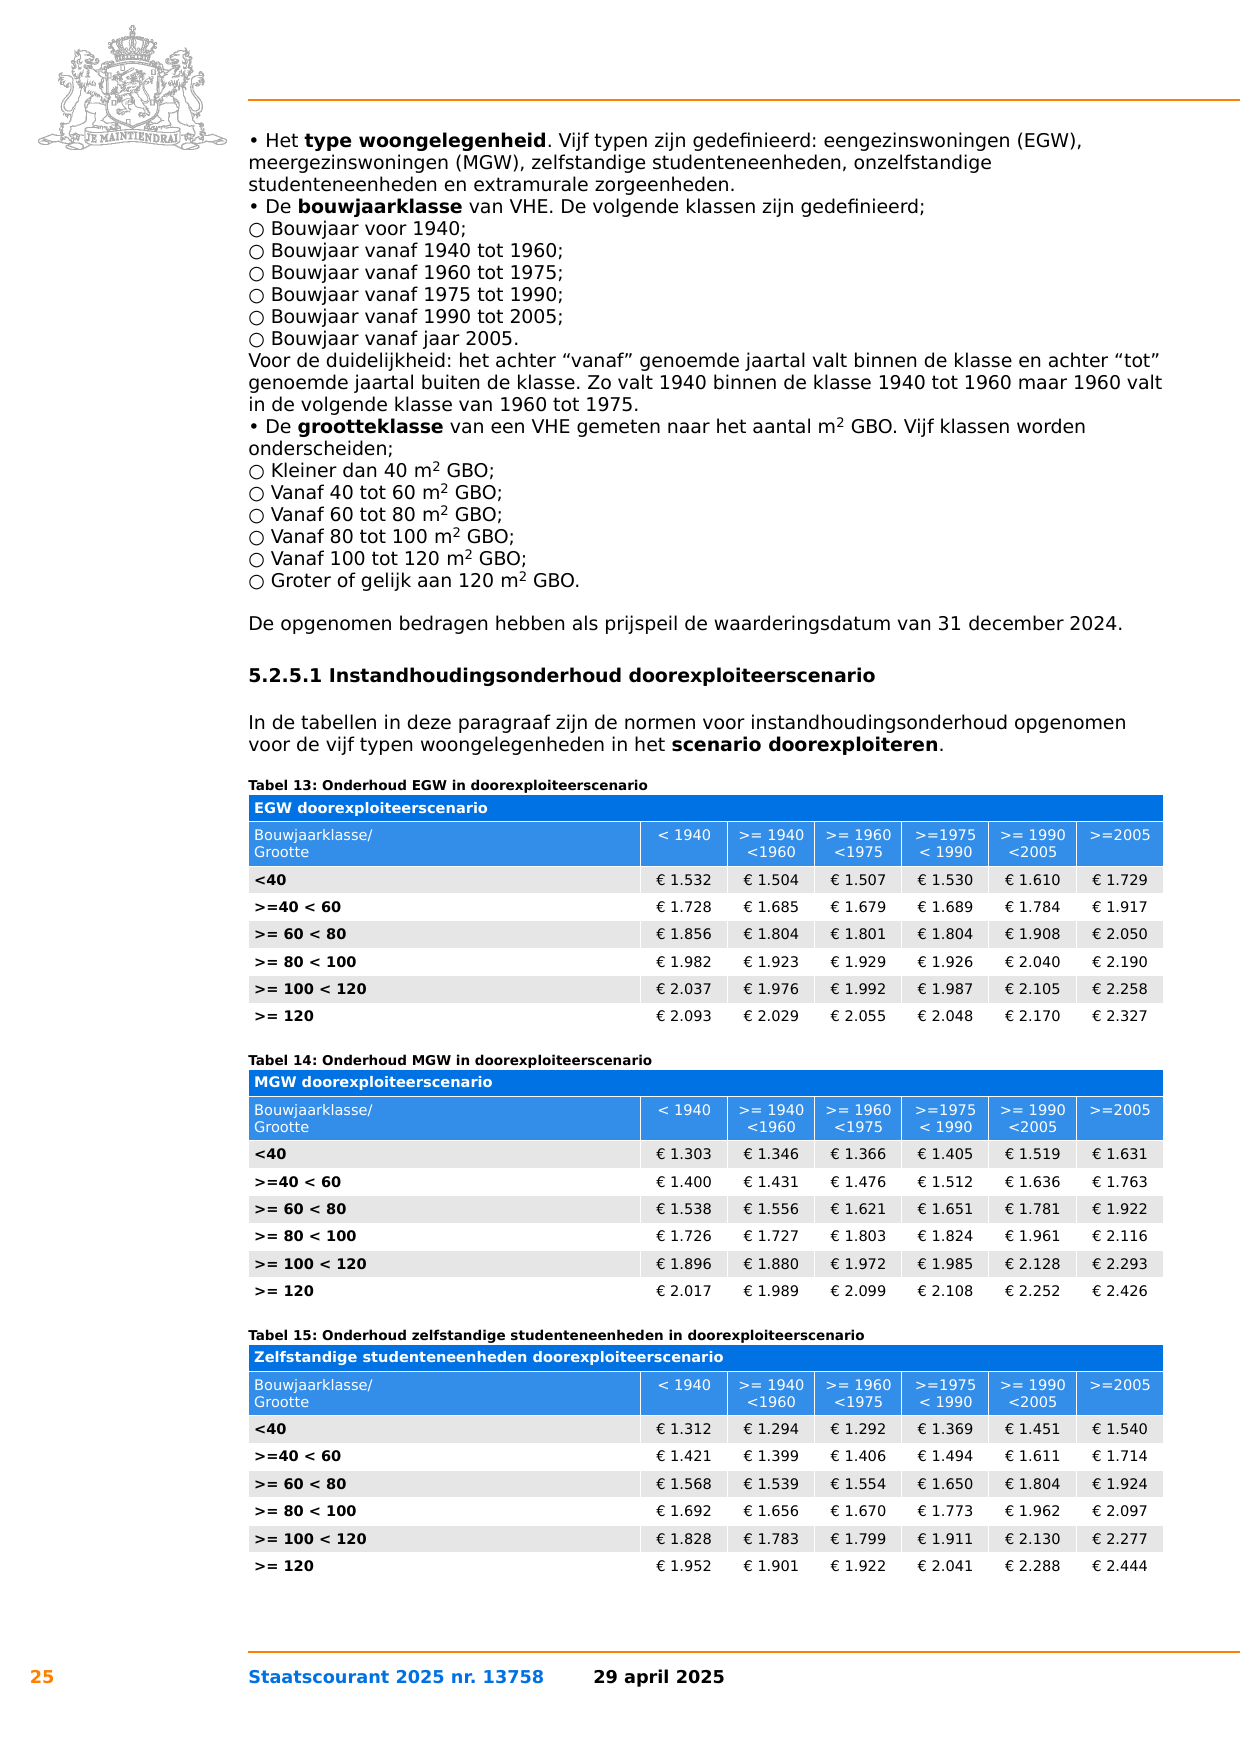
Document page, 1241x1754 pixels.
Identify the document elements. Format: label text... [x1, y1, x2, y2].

text Voor de duidelijkheid: het achter “vanaf” genoemde jaartal valt binnen de klasse en achter “tot” genoemde jaartal buiten de klasse. Zo valt 1940 binnen de klasse 1940 tot 1960 maar 1960 valt in de volgende klasse van 1960 tot 1975. [248, 350, 1163, 416]
table_cell € 1.801 [815, 921, 901, 948]
table_cell € 1.763 [1077, 1169, 1163, 1195]
table_cell € 1.917 [1077, 894, 1163, 920]
text ○ Bouwjaar voor 1940; [248, 218, 1163, 240]
table_cell >=1975 < 1990 [902, 1372, 988, 1415]
table_cell >=2005 [1077, 822, 1163, 866]
table_cell € 2.097 [1077, 1499, 1163, 1525]
table_cell € 1.962 [989, 1499, 1076, 1525]
table_cell € 1.982 [641, 949, 727, 975]
table_cell € 2.040 [989, 949, 1076, 975]
table_cell >=40 < 60 [249, 1444, 640, 1470]
table_cell € 2.293 [1077, 1251, 1163, 1277]
subtitle 5.2.5.1 Instandhoudingsonderhoud doorexploiteerscenario [248, 665, 1163, 687]
table_cell Bouwjaarklasse/ Grootte [249, 822, 640, 866]
table_cell € 1.923 [728, 949, 814, 975]
table_cell € 1.804 [728, 921, 814, 948]
table_cell >= 1940 <1960 [728, 1097, 814, 1140]
table_cell € 1.799 [815, 1526, 901, 1552]
text ○ Vanaf 100 tot 120 m2 GBO; [248, 547, 1163, 569]
table_cell € 1.985 [902, 1251, 988, 1277]
table_cell >=40 < 60 [249, 1169, 640, 1195]
table_cell € 2.327 [1077, 1004, 1163, 1030]
table_cell € 2.029 [728, 1004, 814, 1030]
table_cell € 1.783 [728, 1526, 814, 1552]
table_cell € 2.116 [1077, 1224, 1163, 1250]
table_cell € 1.554 [815, 1471, 901, 1497]
table_cell € 2.050 [1077, 921, 1163, 948]
table_cell € 1.670 [815, 1499, 901, 1525]
table_cell >=1975 < 1990 [902, 822, 988, 866]
table_cell € 1.728 [641, 894, 727, 920]
text ○ Bouwjaar vanaf 1990 tot 2005; [248, 306, 1163, 328]
table_cell >= 120 [249, 1279, 640, 1305]
table_cell € 1.651 [902, 1196, 988, 1223]
table_cell € 2.277 [1077, 1526, 1163, 1552]
text ○ Bouwjaar vanaf 1975 tot 1990; [248, 284, 1163, 306]
table_cell € 1.494 [902, 1444, 988, 1470]
table_cell € 1.729 [1077, 867, 1163, 893]
table_cell € 2.055 [815, 1004, 901, 1030]
table_cell <40 [249, 867, 640, 893]
text In de tabellen in deze paragraaf zijn de normen voor instandhoudingsonderhoud opgenomen voor de vijf typen woongelegenheden in het scenario doorexploiteren. [248, 712, 1163, 756]
table_cell € 1.568 [641, 1471, 727, 1497]
table_cell € 1.399 [728, 1444, 814, 1470]
table_cell € 2.108 [902, 1279, 988, 1305]
table_cell € 2.017 [641, 1279, 727, 1305]
table_cell € 2.093 [641, 1004, 727, 1030]
table_cell < 1940 [641, 1097, 727, 1140]
table_cell € 1.532 [641, 867, 727, 893]
table_cell € 1.828 [641, 1526, 727, 1552]
table_cell € 2.170 [989, 1004, 1076, 1030]
table_cell € 1.610 [989, 867, 1076, 893]
table_cell € 1.621 [815, 1196, 901, 1223]
table_cell € 2.105 [989, 976, 1076, 1003]
table_cell € 1.896 [641, 1251, 727, 1277]
table_header Tabel 15: Onderhoud zelfstandige studenteneenheden in doorexploiteerscenario [248, 1328, 1163, 1343]
table_cell € 1.346 [728, 1141, 814, 1168]
table_cell MGW doorexploiteerscenario [249, 1070, 1163, 1096]
text ○ Bouwjaar vanaf 1960 tot 1975; [248, 262, 1163, 284]
table_cell € 2.288 [989, 1553, 1076, 1579]
table_cell € 1.539 [728, 1471, 814, 1497]
table_cell € 1.421 [641, 1444, 727, 1470]
table_cell € 1.961 [989, 1224, 1076, 1250]
text • Het type woongelegenheid. Vijf typen zijn gedefinieerd: eengezinswoningen (EGW), meergezinswoningen (MGW), zelfstandige studenteneenheden, onzelfstandige studenteneenheden en extramurale zorgeenheden. [248, 130, 1163, 196]
table_cell € 1.781 [989, 1196, 1076, 1223]
table_cell € 1.656 [728, 1499, 814, 1525]
table_cell >= 80 < 100 [249, 1224, 640, 1250]
table_cell € 1.538 [641, 1196, 727, 1223]
table_cell € 1.989 [728, 1279, 814, 1305]
table_cell >= 100 < 120 [249, 976, 640, 1003]
table_cell € 1.922 [1077, 1196, 1163, 1223]
text ○ Bouwjaar vanaf 1940 tot 1960; [248, 240, 1163, 262]
table_cell € 1.952 [641, 1553, 727, 1579]
table_cell >= 120 [249, 1553, 640, 1579]
text ○ Groter of gelijk aan 120 m2 GBO. [248, 569, 1163, 591]
table_cell € 1.476 [815, 1169, 901, 1195]
table_cell >= 1960 <1975 [815, 1097, 901, 1140]
table_cell <40 [249, 1416, 640, 1443]
text ○ Bouwjaar vanaf jaar 2005. [248, 328, 1163, 350]
table_cell € 1.908 [989, 921, 1076, 948]
table_cell € 2.258 [1077, 976, 1163, 1003]
table_cell >=2005 [1077, 1097, 1163, 1140]
table_cell € 1.926 [902, 949, 988, 975]
table_cell € 2.099 [815, 1279, 901, 1305]
table_cell <40 [249, 1141, 640, 1168]
table_cell Zelfstandige studenteneenheden doorexploiteerscenario [249, 1345, 1163, 1371]
table_cell >= 80 < 100 [249, 1499, 640, 1525]
table_cell >= 1940 <1960 [728, 822, 814, 866]
table_cell € 1.803 [815, 1224, 901, 1250]
table_cell € 1.312 [641, 1416, 727, 1443]
table_cell € 1.987 [902, 976, 988, 1003]
table_cell >= 1960 <1975 [815, 822, 901, 866]
table_cell € 1.773 [902, 1499, 988, 1525]
text ○ Vanaf 40 tot 60 m2 GBO; [248, 482, 1163, 503]
table_cell € 1.400 [641, 1169, 727, 1195]
table_cell € 1.924 [1077, 1471, 1163, 1497]
table_cell >= 100 < 120 [249, 1526, 640, 1552]
table_cell € 1.824 [902, 1224, 988, 1250]
text • De grootteklasse van een VHE gemeten naar het aantal m2 GBO. Vijf klassen worden onderscheiden; [248, 416, 1163, 459]
table_cell Bouwjaarklasse/ Grootte [249, 1097, 640, 1140]
table_cell € 1.303 [641, 1141, 727, 1168]
table_cell € 1.406 [815, 1444, 901, 1470]
table_cell € 2.130 [989, 1526, 1076, 1552]
text • De bouwjaarklasse van VHE. De volgende klassen zijn gedefinieerd; [248, 196, 1163, 218]
table_cell € 1.294 [728, 1416, 814, 1443]
table_cell < 1940 [641, 822, 727, 866]
table_cell >= 1990 <2005 [989, 822, 1076, 866]
table_cell >= 80 < 100 [249, 949, 640, 975]
table_cell >= 60 < 80 [249, 1196, 640, 1223]
picture [38, 25, 227, 150]
table_cell € 2.037 [641, 976, 727, 1003]
table_cell € 1.519 [989, 1141, 1076, 1168]
table_cell € 1.504 [728, 867, 814, 893]
table_cell € 2.444 [1077, 1553, 1163, 1579]
table_cell € 1.714 [1077, 1444, 1163, 1470]
table_cell € 2.426 [1077, 1279, 1163, 1305]
table_cell € 1.636 [989, 1169, 1076, 1195]
text ○ Vanaf 60 tot 80 m2 GBO; [248, 503, 1163, 526]
table_cell € 2.190 [1077, 949, 1163, 975]
table_cell € 1.804 [989, 1471, 1076, 1497]
table_cell € 1.431 [728, 1169, 814, 1195]
table_cell >= 1990 <2005 [989, 1097, 1076, 1140]
table_cell € 1.512 [902, 1169, 988, 1195]
table_cell Bouwjaarklasse/ Grootte [249, 1372, 640, 1415]
table_cell >=40 < 60 [249, 894, 640, 920]
table_cell EGW doorexploiteerscenario [249, 795, 1163, 821]
table_cell € 2.048 [902, 1004, 988, 1030]
table_header Tabel 14: Onderhoud MGW in doorexploiteerscenario [248, 1053, 1163, 1069]
table_cell >= 60 < 80 [249, 1471, 640, 1497]
table_cell >= 1960 <1975 [815, 1372, 901, 1415]
table_cell € 1.922 [815, 1553, 901, 1579]
table_cell € 1.976 [728, 976, 814, 1003]
table_cell € 1.366 [815, 1141, 901, 1168]
table_cell >= 100 < 120 [249, 1251, 640, 1277]
table_cell € 1.689 [902, 894, 988, 920]
table_cell € 1.856 [641, 921, 727, 948]
table_cell € 1.650 [902, 1471, 988, 1497]
table_cell >=1975 < 1990 [902, 1097, 988, 1140]
table_cell € 1.929 [815, 949, 901, 975]
table_cell >= 120 [249, 1004, 640, 1030]
table_cell € 1.692 [641, 1499, 727, 1525]
table_cell € 1.556 [728, 1196, 814, 1223]
table_cell € 1.631 [1077, 1141, 1163, 1168]
table_cell < 1940 [641, 1372, 727, 1415]
table_cell € 1.679 [815, 894, 901, 920]
table_cell € 1.784 [989, 894, 1076, 920]
table_cell € 1.804 [902, 921, 988, 948]
table_cell >=2005 [1077, 1372, 1163, 1415]
table_cell € 1.727 [728, 1224, 814, 1250]
table_cell € 1.507 [815, 867, 901, 893]
table_cell € 1.530 [902, 867, 988, 893]
table_cell € 1.726 [641, 1224, 727, 1250]
table_cell € 1.405 [902, 1141, 988, 1168]
table_cell € 1.911 [902, 1526, 988, 1552]
table_cell € 1.292 [815, 1416, 901, 1443]
table_cell >= 1940 <1960 [728, 1372, 814, 1415]
table_cell € 1.611 [989, 1444, 1076, 1470]
table_cell € 1.901 [728, 1553, 814, 1579]
table_cell € 1.972 [815, 1251, 901, 1277]
table_cell € 1.369 [902, 1416, 988, 1443]
table_cell € 2.252 [989, 1279, 1076, 1305]
table_cell € 1.540 [1077, 1416, 1163, 1443]
text ○ Vanaf 80 tot 100 m2 GBO; [248, 526, 1163, 547]
text De opgenomen bedragen hebben als prijspeil de waarderingsdatum van 31 december 2024. [248, 613, 1163, 635]
table_cell € 1.992 [815, 976, 901, 1003]
text ○ Kleiner dan 40 m2 GBO; [248, 459, 1163, 482]
table_cell € 1.451 [989, 1416, 1076, 1443]
table_cell € 1.880 [728, 1251, 814, 1277]
table_cell >= 60 < 80 [249, 921, 640, 948]
table_cell € 2.128 [989, 1251, 1076, 1277]
table_header Tabel 13: Onderhoud EGW in doorexploiteerscenario [248, 778, 1163, 794]
table_cell >= 1990 <2005 [989, 1372, 1076, 1415]
table_cell € 2.041 [902, 1553, 988, 1579]
table_cell € 1.685 [728, 894, 814, 920]
